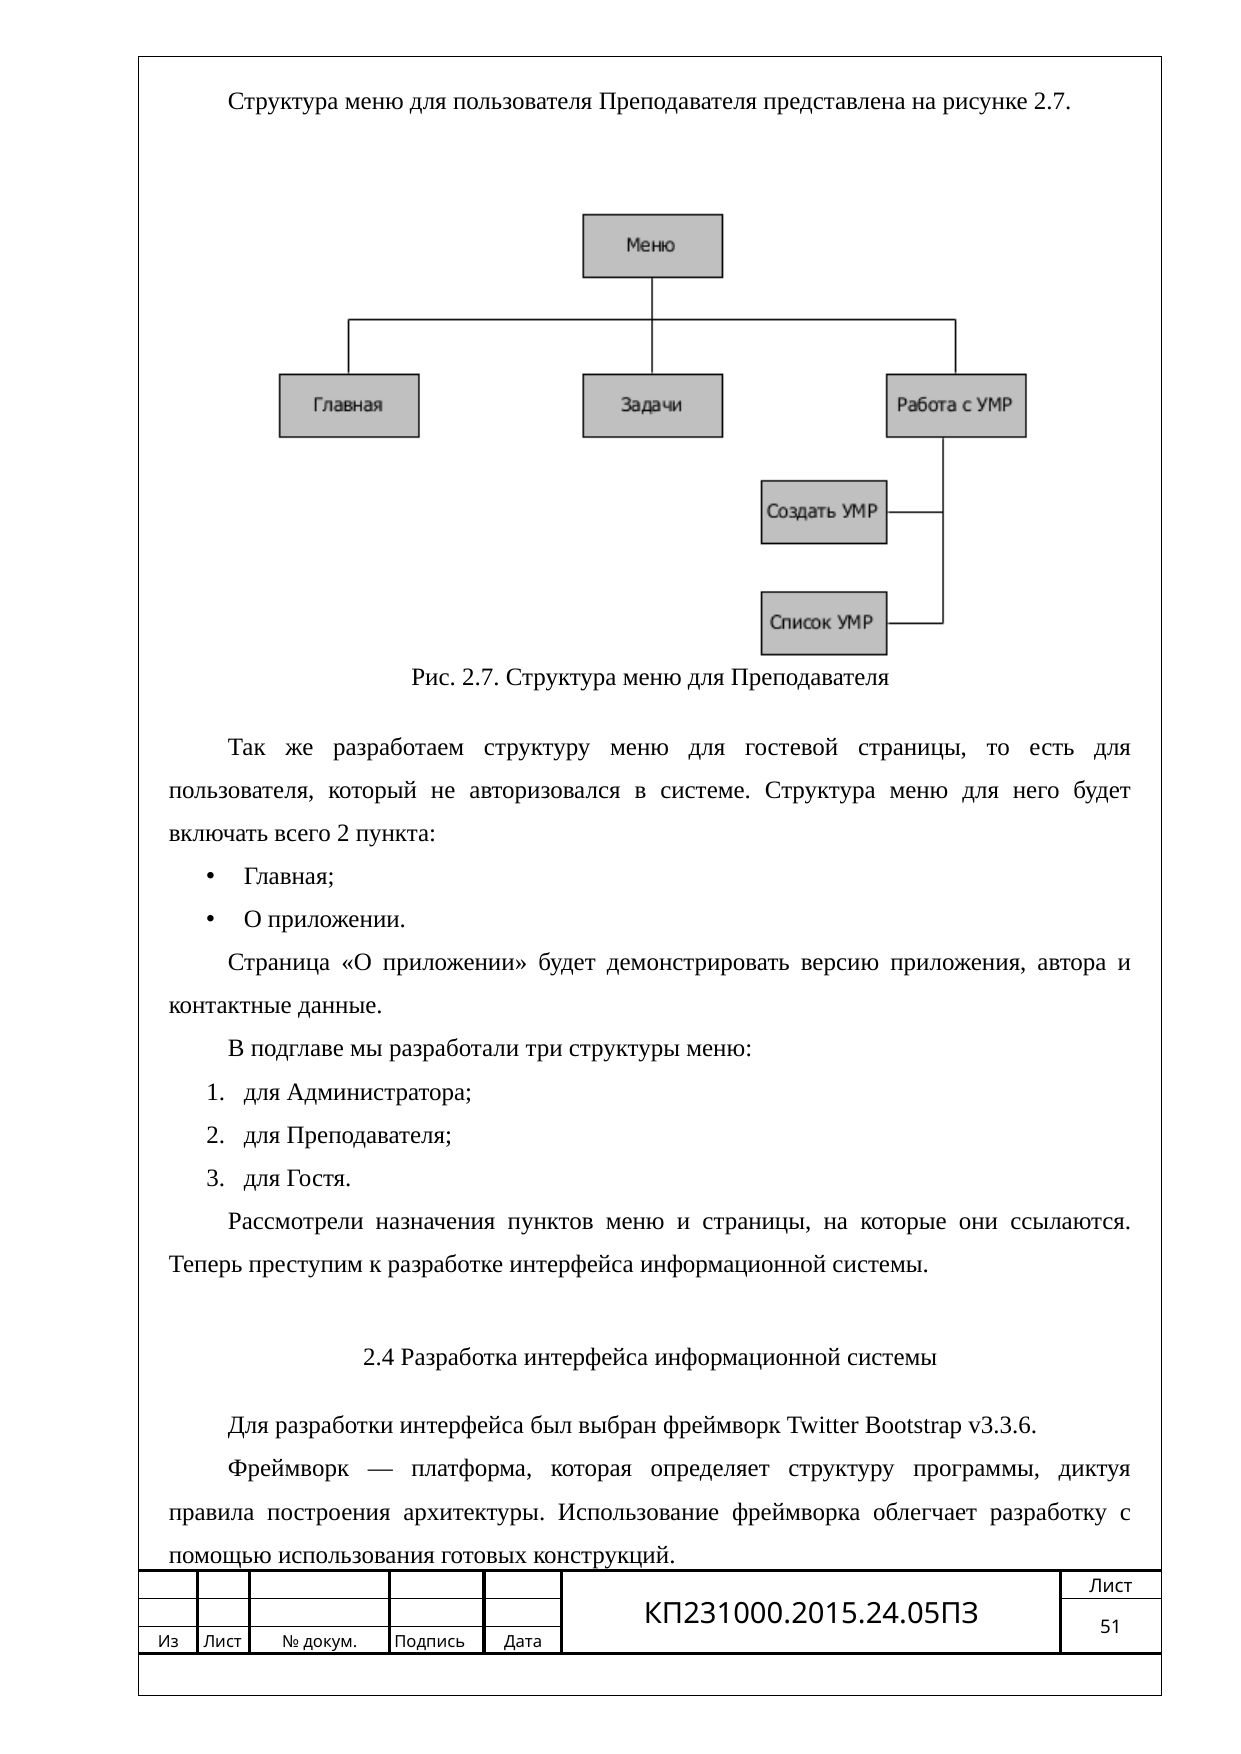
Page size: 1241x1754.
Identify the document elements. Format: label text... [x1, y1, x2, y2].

picture [262, 197, 1038, 662]
text Структура меню для пользователя Преподавателя представлена на рисунке 2.7. [168, 86, 1132, 115]
list О приложении. [206, 904, 1132, 933]
text Страница «О приложении» будет демонстрировать версию приложения, автора и контактные данные. [168, 947, 1132, 1019]
subtitle 2.4 Разработка интерфейса информационной системы [168, 1342, 1132, 1371]
text Рассмотрели назначения пунктов меню и страницы, на которые они ссылаются. Теперь преступим к разработке интерфейса информационной системы. [168, 1206, 1132, 1278]
text Для разработки интерфейса был выбран фреймворк Twitter Bootstrap v3.3.6. [168, 1410, 1132, 1439]
text Фреймворк — платформа, которая определяет структуру программы, диктуя правила построения архитектуры. Использование фреймворка облегчает разработку с помощью использования готовых конструкций. [168, 1453, 1132, 1568]
text Рис. 2.7. Структура меню для Преподавателя [168, 662, 1132, 690]
list для Преподавателя; [206, 1120, 1132, 1148]
text В подглаве мы разработали три структуры меню: [168, 1033, 1132, 1062]
text Так же разработаем структуру меню для гостевой страницы, то есть для пользователя, который не авторизовался в системе. Структура меню для него будет включать всего 2 пункта: [168, 732, 1132, 847]
list для Гостя. [206, 1163, 1132, 1192]
list Главная; [206, 861, 1132, 890]
list для Администратора; [206, 1077, 1132, 1105]
